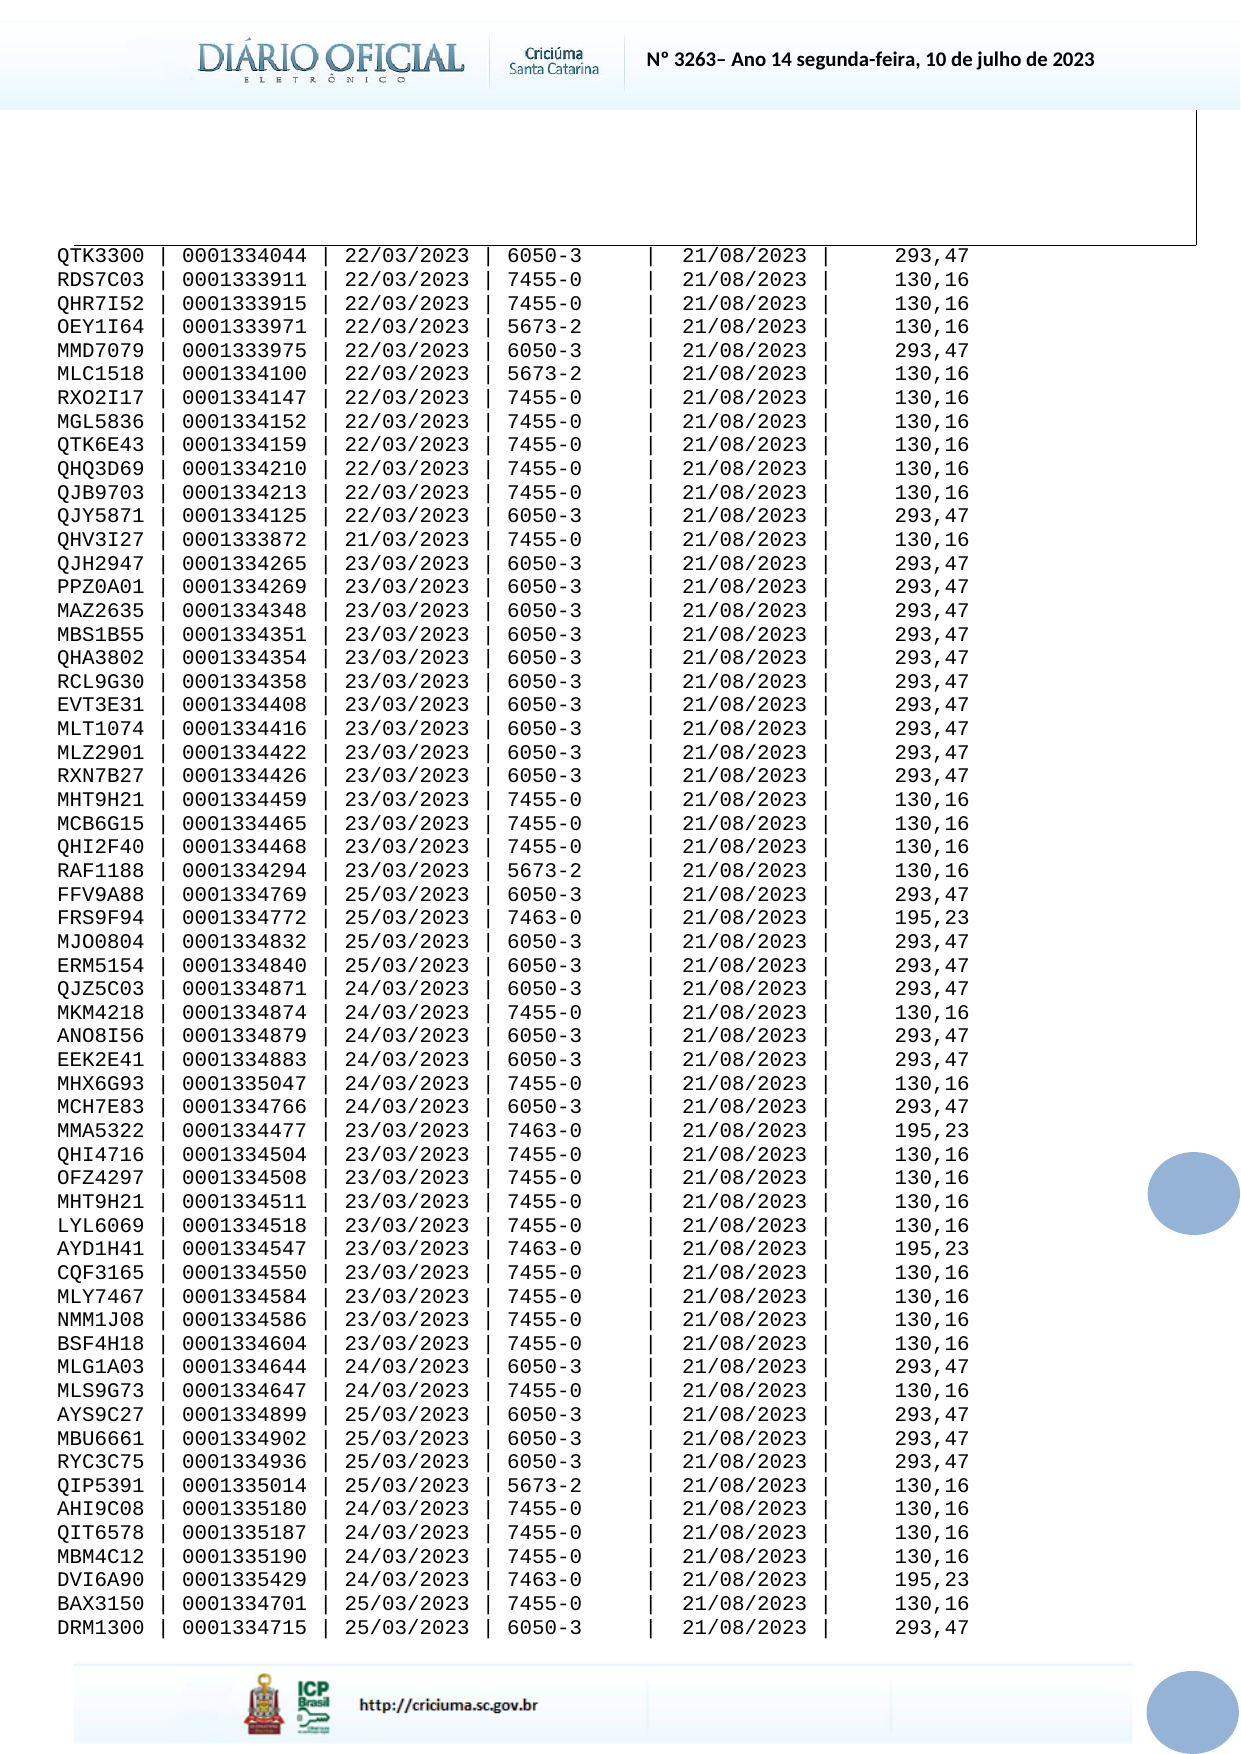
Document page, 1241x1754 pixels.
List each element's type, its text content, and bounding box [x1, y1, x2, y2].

text QIP5391 | 0001335014 | 25/03/2023 | 5673-2 | 21/08/2023 | 130,16 [44, 1475, 1196, 1498]
text QHA3802 | 0001334354 | 23/03/2023 | 6050-3 | 21/08/2023 | 293,47 [44, 647, 1196, 671]
text QHV3I27 | 0001333872 | 21/03/2023 | 7455-0 | 21/08/2023 | 130,16 [44, 529, 1196, 553]
text NMM1J08 | 0001334586 | 23/03/2023 | 7455-0 | 21/08/2023 | 130,16 [44, 1309, 1196, 1333]
text OEY1I64 | 0001333971 | 22/03/2023 | 5673-2 | 21/08/2023 | 130,16 [44, 316, 1196, 340]
text QHQ3D69 | 0001334210 | 22/03/2023 | 7455-0 | 21/08/2023 | 130,16 [44, 458, 1196, 482]
text DVI6A90 | 0001335429 | 24/03/2023 | 7463-0 | 21/08/2023 | 195,23 [44, 1569, 1196, 1593]
text QIT6578 | 0001335187 | 24/03/2023 | 7455-0 | 21/08/2023 | 130,16 [44, 1522, 1196, 1546]
text MAZ2635 | 0001334348 | 23/03/2023 | 6050-3 | 21/08/2023 | 293,47 [44, 600, 1196, 623]
text QHR7I52 | 0001333915 | 22/03/2023 | 7455-0 | 21/08/2023 | 130,16 [44, 292, 1196, 316]
text MMA5322 | 0001334477 | 23/03/2023 | 7463-0 | 21/08/2023 | 195,23 [44, 1120, 1196, 1144]
text DRM1300 | 0001334715 | 25/03/2023 | 6050-3 | 21/08/2023 | 293,47 [44, 1617, 1196, 1640]
text MLG1A03 | 0001334644 | 24/03/2023 | 6050-3 | 21/08/2023 | 293,47 [44, 1357, 1196, 1380]
text AYD1H41 | 0001334547 | 23/03/2023 | 7463-0 | 21/08/2023 | 195,23 [44, 1238, 1196, 1262]
text RCL9G30 | 0001334358 | 23/03/2023 | 6050-3 | 21/08/2023 | 293,47 [44, 671, 1196, 694]
text RYC3C75 | 0001334936 | 25/03/2023 | 6050-3 | 21/08/2023 | 293,47 [44, 1451, 1196, 1475]
text MMD7079 | 0001333975 | 22/03/2023 | 6050-3 | 21/08/2023 | 293,47 [44, 340, 1196, 363]
text FRS9F94 | 0001334772 | 25/03/2023 | 7463-0 | 21/08/2023 | 195,23 [44, 907, 1196, 931]
text MBM4C12 | 0001335190 | 24/03/2023 | 7455-0 | 21/08/2023 | 130,16 [44, 1546, 1196, 1569]
text QHI2F40 | 0001334468 | 23/03/2023 | 7455-0 | 21/08/2023 | 130,16 [44, 836, 1196, 860]
text QHI4716 | 0001334504 | 23/03/2023 | 7455-0 | 21/08/2023 | 130,16 [44, 1144, 1196, 1167]
text AYS9C27 | 0001334899 | 25/03/2023 | 6050-3 | 21/08/2023 | 293,47 [44, 1404, 1196, 1427]
text MGL5836 | 0001334152 | 22/03/2023 | 7455-0 | 21/08/2023 | 130,16 [44, 411, 1196, 434]
text BSF4H18 | 0001334604 | 23/03/2023 | 7455-0 | 21/08/2023 | 130,16 [44, 1333, 1196, 1357]
text MLT1074 | 0001334416 | 23/03/2023 | 6050-3 | 21/08/2023 | 293,47 [44, 718, 1196, 742]
text RXO2I17 | 0001334147 | 22/03/2023 | 7455-0 | 21/08/2023 | 130,16 [44, 387, 1196, 411]
text LYL6069 | 0001334518 | 23/03/2023 | 7455-0 | 21/08/2023 | 130,16 [44, 1215, 1196, 1238]
text MLS9G73 | 0001334647 | 24/03/2023 | 7455-0 | 21/08/2023 | 130,16 [44, 1380, 1196, 1404]
text QTK6E43 | 0001334159 | 22/03/2023 | 7455-0 | 21/08/2023 | 130,16 [44, 434, 1196, 458]
text PPZ0A01 | 0001334269 | 23/03/2023 | 6050-3 | 21/08/2023 | 293,47 [44, 576, 1196, 600]
text MHX6G93 | 0001335047 | 24/03/2023 | 7455-0 | 21/08/2023 | 130,16 [44, 1073, 1196, 1096]
text MKM4218 | 0001334874 | 24/03/2023 | 7455-0 | 21/08/2023 | 130,16 [44, 1002, 1196, 1026]
text CQF3165 | 0001334550 | 23/03/2023 | 7455-0 | 21/08/2023 | 130,16 [44, 1262, 1196, 1286]
text ERM5154 | 0001334840 | 25/03/2023 | 6050-3 | 21/08/2023 | 293,47 [44, 954, 1196, 978]
text FFV9A88 | 0001334769 | 25/03/2023 | 6050-3 | 21/08/2023 | 293,47 [44, 884, 1196, 907]
text EVT3E31 | 0001334408 | 23/03/2023 | 6050-3 | 21/08/2023 | 293,47 [44, 694, 1196, 718]
text OFZ4297 | 0001334508 | 23/03/2023 | 7455-0 | 21/08/2023 | 130,16 [44, 1167, 1157, 1191]
text MLC1518 | 0001334100 | 22/03/2023 | 5673-2 | 21/08/2023 | 130,16 [44, 363, 1196, 387]
text ANO8I56 | 0001334879 | 24/03/2023 | 6050-3 | 21/08/2023 | 293,47 [44, 1026, 1196, 1049]
text MBU6661 | 0001334902 | 25/03/2023 | 6050-3 | 21/08/2023 | 293,47 [44, 1427, 1196, 1451]
text BAX3150 | 0001334701 | 25/03/2023 | 7455-0 | 21/08/2023 | 130,16 [44, 1593, 1196, 1617]
text AHI9C08 | 0001335180 | 24/03/2023 | 7455-0 | 21/08/2023 | 130,16 [44, 1498, 1196, 1522]
text MHT9H21 | 0001334459 | 23/03/2023 | 7455-0 | 21/08/2023 | 130,16 [44, 789, 1196, 813]
text MBS1B55 | 0001334351 | 23/03/2023 | 6050-3 | 21/08/2023 | 293,47 [44, 623, 1196, 647]
text QJY5871 | 0001334125 | 22/03/2023 | 6050-3 | 21/08/2023 | 293,47 [44, 505, 1196, 529]
text RDS7C03 | 0001333911 | 22/03/2023 | 7455-0 | 21/08/2023 | 130,16 [44, 269, 1196, 292]
text QJB9703 | 0001334213 | 22/03/2023 | 7455-0 | 21/08/2023 | 130,16 [44, 482, 1196, 505]
text EEK2E41 | 0001334883 | 24/03/2023 | 6050-3 | 21/08/2023 | 293,47 [44, 1049, 1196, 1073]
text QJZ5C03 | 0001334871 | 24/03/2023 | 6050-3 | 21/08/2023 | 293,47 [44, 978, 1196, 1002]
text MJO0804 | 0001334832 | 25/03/2023 | 6050-3 | 21/08/2023 | 293,47 [44, 931, 1196, 954]
text MCH7E83 | 0001334766 | 24/03/2023 | 6050-3 | 21/08/2023 | 293,47 [44, 1096, 1196, 1120]
text MHT9H21 | 0001334511 | 23/03/2023 | 7455-0 | 21/08/2023 | 130,16 [44, 1191, 1153, 1215]
text RXN7B27 | 0001334426 | 23/03/2023 | 6050-3 | 21/08/2023 | 293,47 [44, 765, 1196, 789]
text MLZ2901 | 0001334422 | 23/03/2023 | 6050-3 | 21/08/2023 | 293,47 [44, 742, 1196, 765]
text RAF1188 | 0001334294 | 23/03/2023 | 5673-2 | 21/08/2023 | 130,16 [44, 860, 1196, 884]
text MCB6G15 | 0001334465 | 23/03/2023 | 7455-0 | 21/08/2023 | 130,16 [44, 813, 1196, 836]
text QTK3300 | 0001334044 | 22/03/2023 | 6050-3 | 21/08/2023 | 293,47 [44, 245, 1196, 269]
text MLY7467 | 0001334584 | 23/03/2023 | 7455-0 | 21/08/2023 | 130,16 [44, 1286, 1196, 1309]
text QJH2947 | 0001334265 | 23/03/2023 | 6050-3 | 21/08/2023 | 293,47 [44, 553, 1196, 576]
